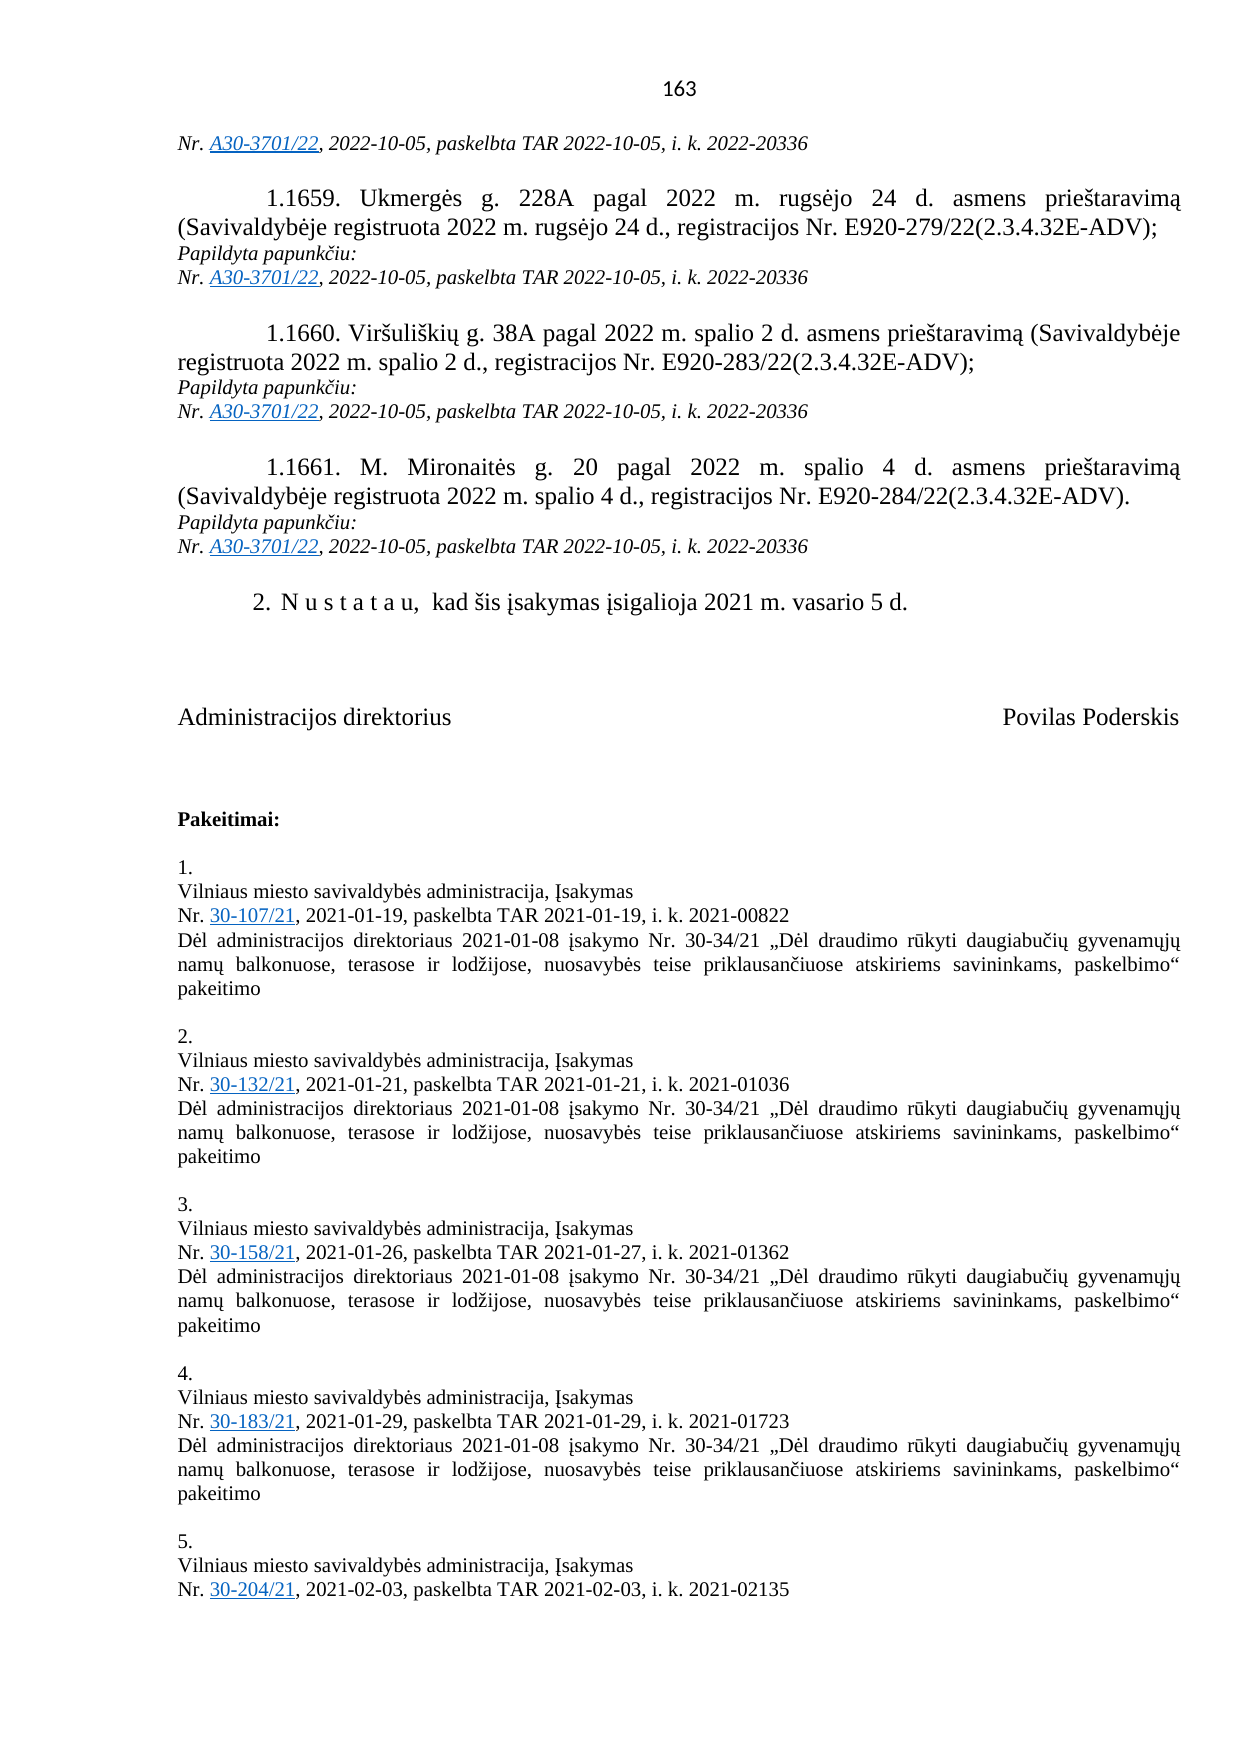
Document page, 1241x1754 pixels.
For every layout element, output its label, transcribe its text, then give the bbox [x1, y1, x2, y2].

text Dėl administracijos direktoriaus 2021-01-08 įsakymo Nr. 30-34/21 „Dėl draudimo rūkyti daugiabučių gyvenamųjų namų balkonuose, terasose ir lodžijose, nuosavybės teise priklausančiuose atskiriems savininkams, paskelbimo“ pakeitimo [177, 1264, 1181, 1337]
text 1.1661. M. Mironaitės g. 20 pagal 2022 m. spalio 4 d. asmens prieštaravimą (Savivaldybėje registruota 2022 m. spalio 4 d., registracijos Nr. E920-284/22(2.3.4.32E-ADV). [177, 452, 1181, 510]
text Nr. A30-3701/22, 2022-10-05, paskelbta TAR 2022-10-05, i. k. 2022-20336 [177, 534, 1181, 558]
text Administracijos direktorius Povilas Poderskis [177, 702, 1181, 730]
text Dėl administracijos direktoriaus 2021-01-08 įsakymo Nr. 30-34/21 „Dėl draudimo rūkyti daugiabučių gyvenamųjų namų balkonuose, terasose ir lodžijose, nuosavybės teise priklausančiuose atskiriems savininkams, paskelbimo“ pakeitimo [177, 927, 1181, 1000]
text Nr. 30-132/21, 2021-01-21, paskelbta TAR 2021-01-21, i. k. 2021-01036 [177, 1072, 1181, 1096]
text Papildyta papunkčiu: [177, 510, 1181, 534]
text Vilniaus miesto savivaldybės administracija, Įsakymas [177, 1385, 1181, 1409]
text 1.1659. Ukmergės g. 228A pagal 2022 m. rugsėjo 24 d. asmens prieštaravimą (Savivaldybėje registruota 2022 m. rugsėjo 24 d., registracijos Nr. E920-279/22(2.3.4.32E-ADV); [177, 183, 1181, 241]
text 4. [177, 1361, 1181, 1385]
text Dėl administracijos direktoriaus 2021-01-08 įsakymo Nr. 30-34/21 „Dėl draudimo rūkyti daugiabučių gyvenamųjų namų balkonuose, terasose ir lodžijose, nuosavybės teise priklausančiuose atskiriems savininkams, paskelbimo“ pakeitimo [177, 1096, 1181, 1168]
text Nr. 30-158/21, 2021-01-26, paskelbta TAR 2021-01-27, i. k. 2021-01362 [177, 1240, 1181, 1264]
text Pakeitimai: [177, 807, 1181, 831]
text Vilniaus miesto savivaldybės administracija, Įsakymas [177, 879, 1181, 903]
text 5. [177, 1529, 1181, 1553]
text 2. N u s t a t a u, kad šis įsakymas įsigalioja 2021 m. vasario 5 d. [177, 587, 1181, 615]
text Nr. 30-183/21, 2021-01-29, paskelbta TAR 2021-01-29, i. k. 2021-01723 [177, 1409, 1181, 1433]
text 3. [177, 1192, 1181, 1216]
text Papildyta papunkčiu: [177, 375, 1181, 399]
text Vilniaus miesto savivaldybės administracija, Įsakymas [177, 1553, 1181, 1577]
text Nr. A30-3701/22, 2022-10-05, paskelbta TAR 2022-10-05, i. k. 2022-20336 [177, 399, 1181, 423]
text 1.1660. Viršuliškių g. 38A pagal 2022 m. spalio 2 d. asmens prieštaravimą (Savivaldybėje registruota 2022 m. spalio 2 d., registracijos Nr. E920-283/22(2.3.4.32E-ADV); [177, 318, 1181, 375]
text Vilniaus miesto savivaldybės administracija, Įsakymas [177, 1216, 1181, 1240]
text Nr. 30-204/21, 2021-02-03, paskelbta TAR 2021-02-03, i. k. 2021-02135 [177, 1577, 1181, 1601]
text Nr. A30-3701/22, 2022-10-05, paskelbta TAR 2022-10-05, i. k. 2022-20336 [177, 265, 1181, 289]
text 1. [177, 855, 1181, 879]
text Vilniaus miesto savivaldybės administracija, Įsakymas [177, 1048, 1181, 1072]
text Papildyta papunkčiu: [177, 241, 1181, 265]
text Nr. 30-107/21, 2021-01-19, paskelbta TAR 2021-01-19, i. k. 2021-00822 [177, 903, 1181, 927]
text Nr. A30-3701/22, 2022-10-05, paskelbta TAR 2022-10-05, i. k. 2022-20336 [177, 131, 1181, 155]
text 2. [177, 1024, 1181, 1048]
text Dėl administracijos direktoriaus 2021-01-08 įsakymo Nr. 30-34/21 „Dėl draudimo rūkyti daugiabučių gyvenamųjų namų balkonuose, terasose ir lodžijose, nuosavybės teise priklausančiuose atskiriems savininkams, paskelbimo“ pakeitimo [177, 1433, 1181, 1505]
